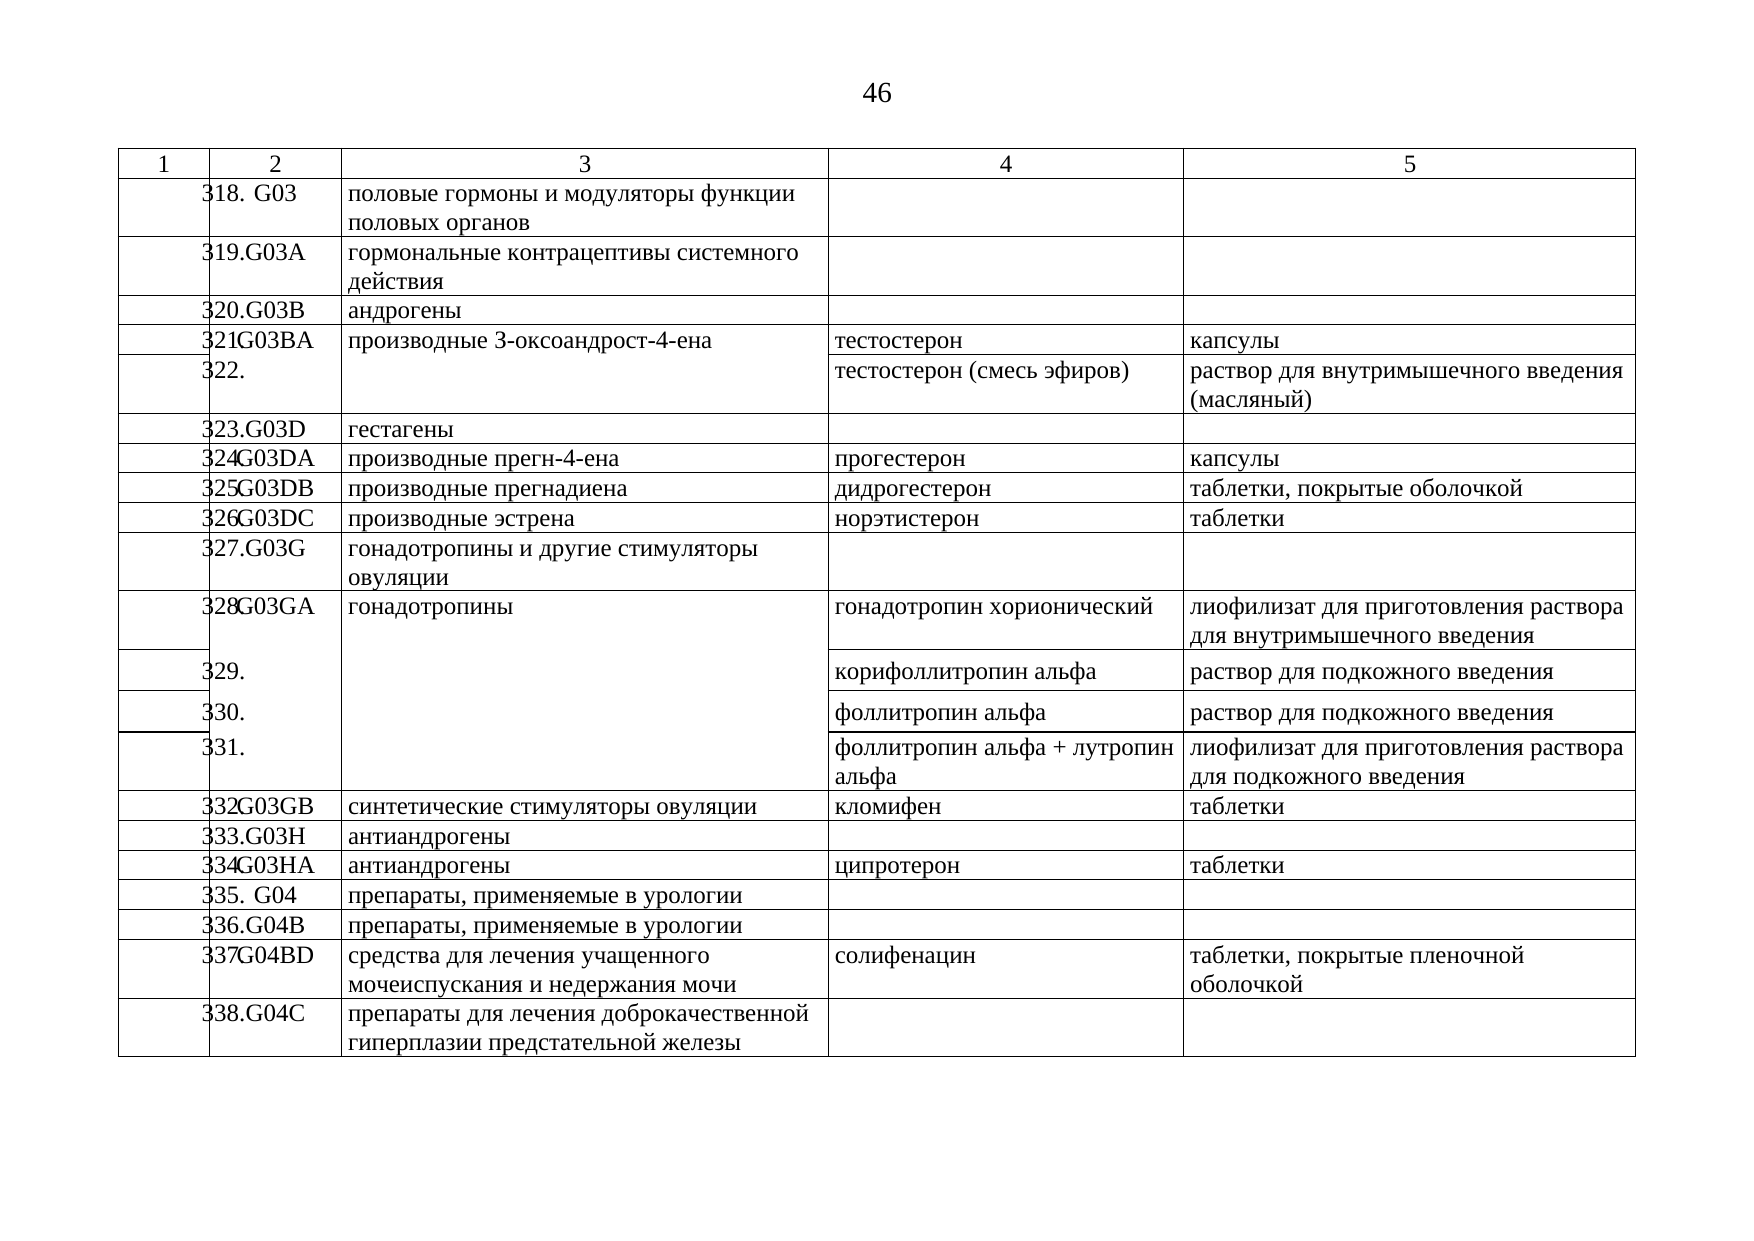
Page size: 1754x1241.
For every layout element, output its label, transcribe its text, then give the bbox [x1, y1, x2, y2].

table_cell [1184, 296, 1635, 324]
table_cell G03GB [210, 791, 341, 820]
table_cell [1184, 179, 1635, 236]
table_cell гонадотропин хорионический [829, 591, 1183, 649]
table_cell [829, 179, 1183, 236]
table_cell лиофилизат для приготовления раствора для внутримышечного введения [1184, 591, 1635, 649]
table_cell [119, 940, 209, 997]
table_cell андрогены [342, 296, 828, 324]
table_cell производные прегнадиена [342, 473, 828, 502]
table_cell [119, 503, 209, 532]
table_cell производные З‑оксоандрост-4-ена [342, 325, 828, 413]
table_cell [119, 910, 209, 939]
table_header 1 [119, 149, 209, 177]
table_cell [119, 691, 209, 731]
table_cell производные прегн-4-ена [342, 444, 828, 472]
table_header 3 [342, 149, 828, 177]
table_cell [119, 355, 209, 413]
table_cell [342, 731, 828, 790]
table_cell капсулы [1184, 444, 1635, 472]
table_cell [119, 733, 209, 790]
table_cell [119, 237, 209, 294]
table_cell [119, 444, 209, 472]
table_cell G03A [210, 237, 341, 294]
table_cell ципротерон [829, 851, 1183, 879]
table_cell G03G [210, 533, 341, 590]
table_cell тестостерон (смесь эфиров) [829, 355, 1183, 413]
table_cell G03BA [210, 325, 341, 413]
table_cell G03HA [210, 851, 341, 879]
table_cell раствор для подкожного введения [1184, 691, 1635, 731]
table_cell [119, 880, 209, 909]
table_cell [1184, 821, 1635, 849]
table_cell раствор для внутримышечного введения (масляный) [1184, 355, 1635, 413]
table_cell G04 [210, 880, 341, 909]
table_cell [119, 533, 209, 590]
table_cell G04B [210, 910, 341, 939]
table_cell [1184, 237, 1635, 294]
table_cell G03 [210, 179, 341, 236]
table_cell средства для лечения учащенного мочеиспускания и недержания мочи [342, 940, 828, 997]
table_cell [1184, 880, 1635, 909]
table_cell [119, 473, 209, 502]
table_cell половые гормоны и модуляторы функции половых органов [342, 179, 828, 236]
table_cell тестостерон [829, 325, 1183, 354]
table_header 2 [210, 149, 341, 177]
table_cell таблетки [1184, 851, 1635, 879]
table_header 5 [1184, 149, 1635, 177]
table_cell гонадотропины [342, 591, 828, 649]
table_cell препараты, применяемые в урологии [342, 880, 828, 909]
table_cell [210, 649, 341, 690]
table_cell капсулы [1184, 325, 1635, 354]
table_cell фоллитропин альфа [829, 691, 1183, 731]
table_cell [210, 690, 341, 731]
table_cell [119, 591, 209, 649]
table_cell производные эстрена [342, 503, 828, 532]
table_cell G03H [210, 821, 341, 849]
table_cell антиандрогены [342, 851, 828, 879]
table_cell синтетические стимуляторы овуляции [342, 791, 828, 820]
table_cell [829, 533, 1183, 590]
table_cell [829, 880, 1183, 909]
table_cell норэтистерон [829, 503, 1183, 532]
table_cell [119, 414, 209, 442]
table_cell [119, 325, 209, 354]
table_cell [119, 999, 209, 1056]
table_cell [119, 851, 209, 879]
table_header 4 [829, 149, 1183, 177]
table_cell [119, 296, 209, 324]
table_cell препараты для лечения доброкачественной гиперплазии предстательной железы [342, 999, 828, 1056]
table_cell гонадотропины и другие стимуляторы овуляции [342, 533, 828, 590]
table_cell [210, 731, 341, 790]
table_cell [829, 237, 1183, 294]
table_cell таблетки [1184, 503, 1635, 532]
table_cell [119, 179, 209, 236]
table_cell [1184, 910, 1635, 939]
table_cell гестагены [342, 414, 828, 442]
table_cell G03DB [210, 473, 341, 502]
table_cell раствор для подкожного введения [1184, 650, 1635, 690]
table_cell антиандрогены [342, 821, 828, 849]
table_cell [829, 821, 1183, 849]
table_cell таблетки, покрытые оболочкой [1184, 473, 1635, 502]
table_cell G03DA [210, 444, 341, 472]
table_cell таблетки, покрытые пленочной оболочкой [1184, 940, 1635, 997]
table_cell G03DC [210, 503, 341, 532]
table_cell G03B [210, 296, 341, 324]
table_cell [1184, 999, 1635, 1056]
table_cell G04C [210, 999, 341, 1056]
table_cell кломифен [829, 791, 1183, 820]
table_cell гормональные контрацептивы системного действия [342, 237, 828, 294]
table_cell фоллитропин альфа + лутропин альфа [829, 733, 1183, 790]
table_cell G03D [210, 414, 341, 442]
table_cell солифенацин [829, 940, 1183, 997]
table_cell [342, 649, 828, 690]
table_cell [119, 791, 209, 820]
table_cell препараты, применяемые в урологии [342, 910, 828, 939]
table_cell лиофилизат для приготовления раствора для подкожного введения [1184, 733, 1635, 790]
table_cell [829, 414, 1183, 442]
table_cell таблетки [1184, 791, 1635, 820]
table_cell [1184, 414, 1635, 442]
table_cell [829, 296, 1183, 324]
table_cell [829, 999, 1183, 1056]
table_cell [342, 690, 828, 731]
table_cell [829, 910, 1183, 939]
table_cell G04BD [210, 940, 341, 997]
table_cell прогестерон [829, 444, 1183, 472]
table_cell корифоллитропин альфа [829, 650, 1183, 690]
table_cell [1184, 533, 1635, 590]
table_cell [119, 650, 209, 690]
table_cell дидрогестерон [829, 473, 1183, 502]
table_cell G03GA [210, 591, 341, 649]
table_cell [119, 821, 209, 849]
